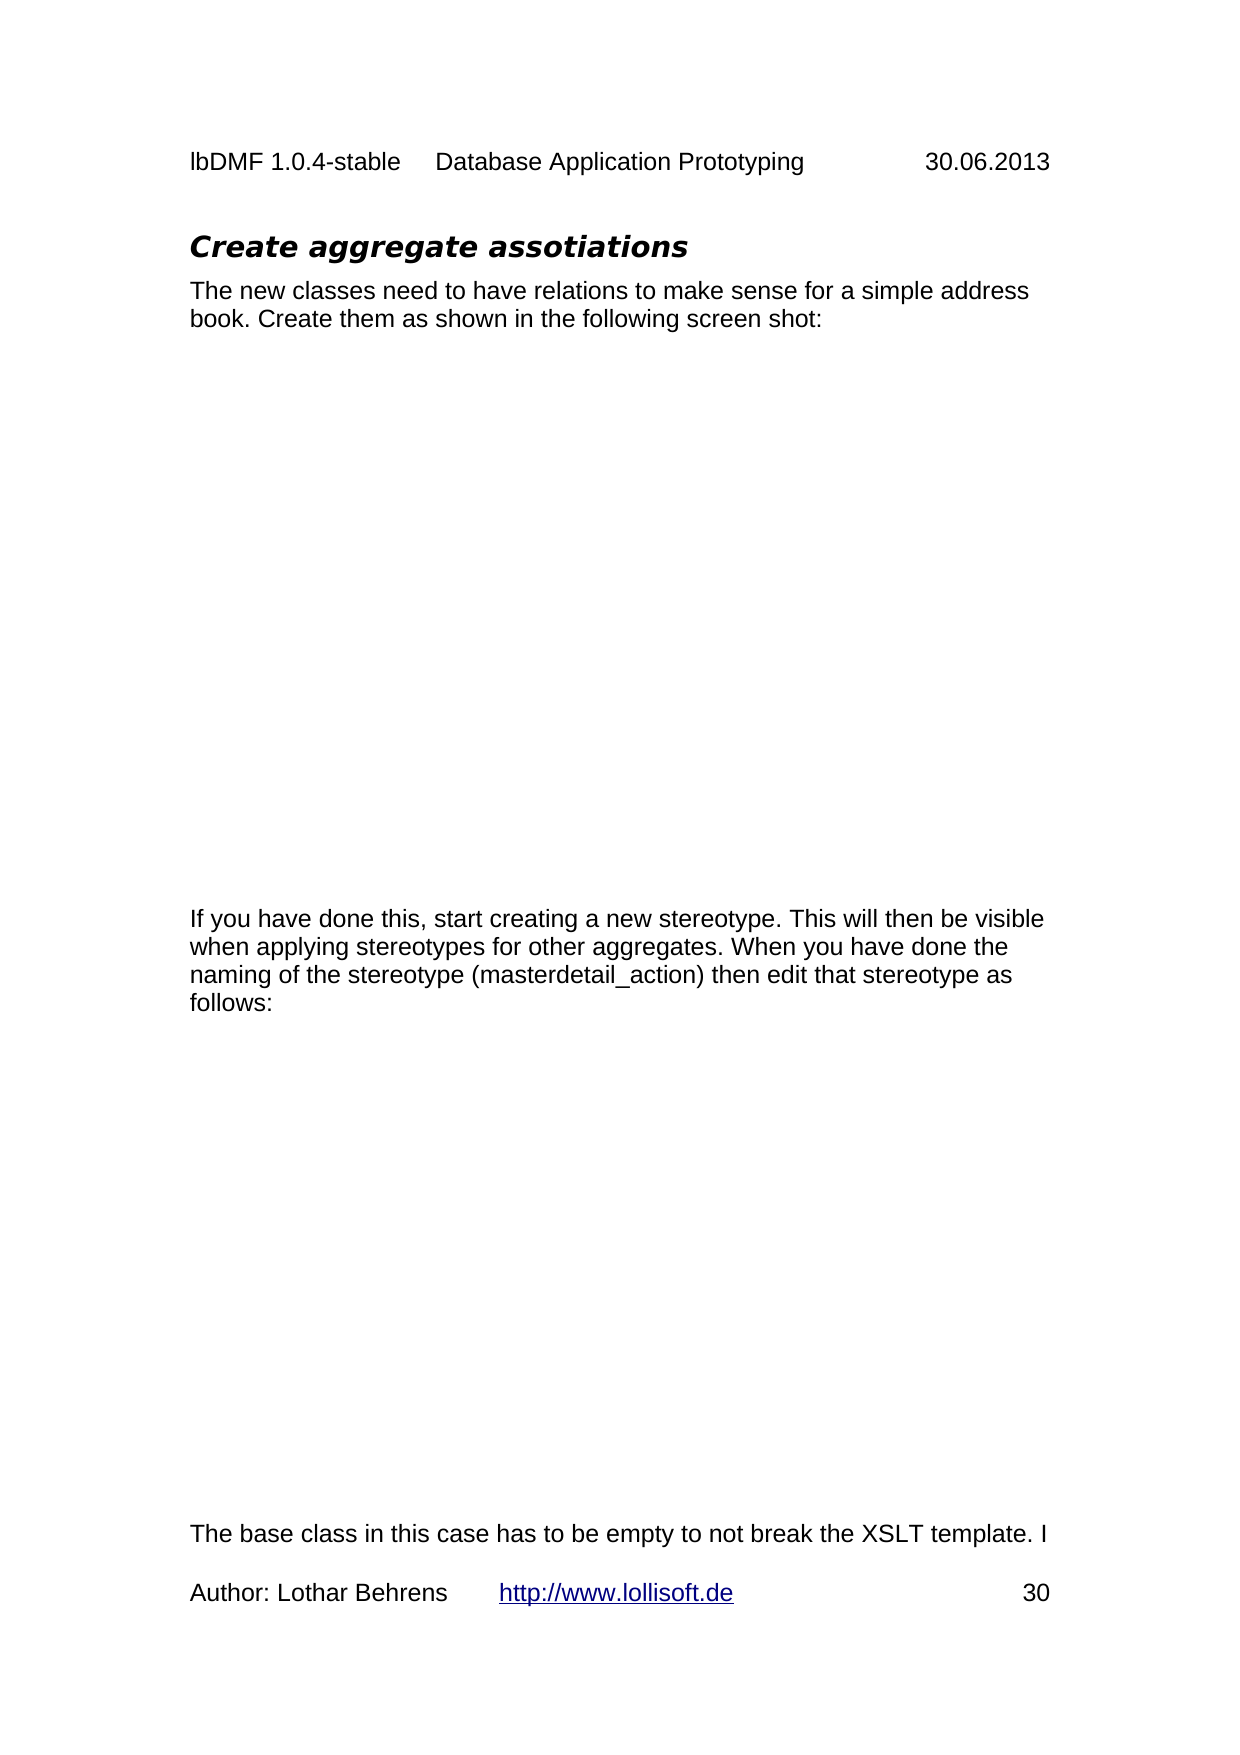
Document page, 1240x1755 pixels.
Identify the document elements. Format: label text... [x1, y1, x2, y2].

text The base class in this case has to be empty to not break the XSLT template. I [189, 1029, 1050, 1547]
subtitle Create aggregate assotiations [189, 230, 1050, 264]
text If you have done this, start creating a new stereotype. This will then be visible when applying stereotypes for other aggregates. When you have done the naming of the stereotype (masterdetail_action) then edit that stereotype as follows: [189, 905, 1050, 1017]
text The new classes need to have relations to make sense for a simple address book. Create them as shown in the following screen shot: [189, 277, 1050, 333]
